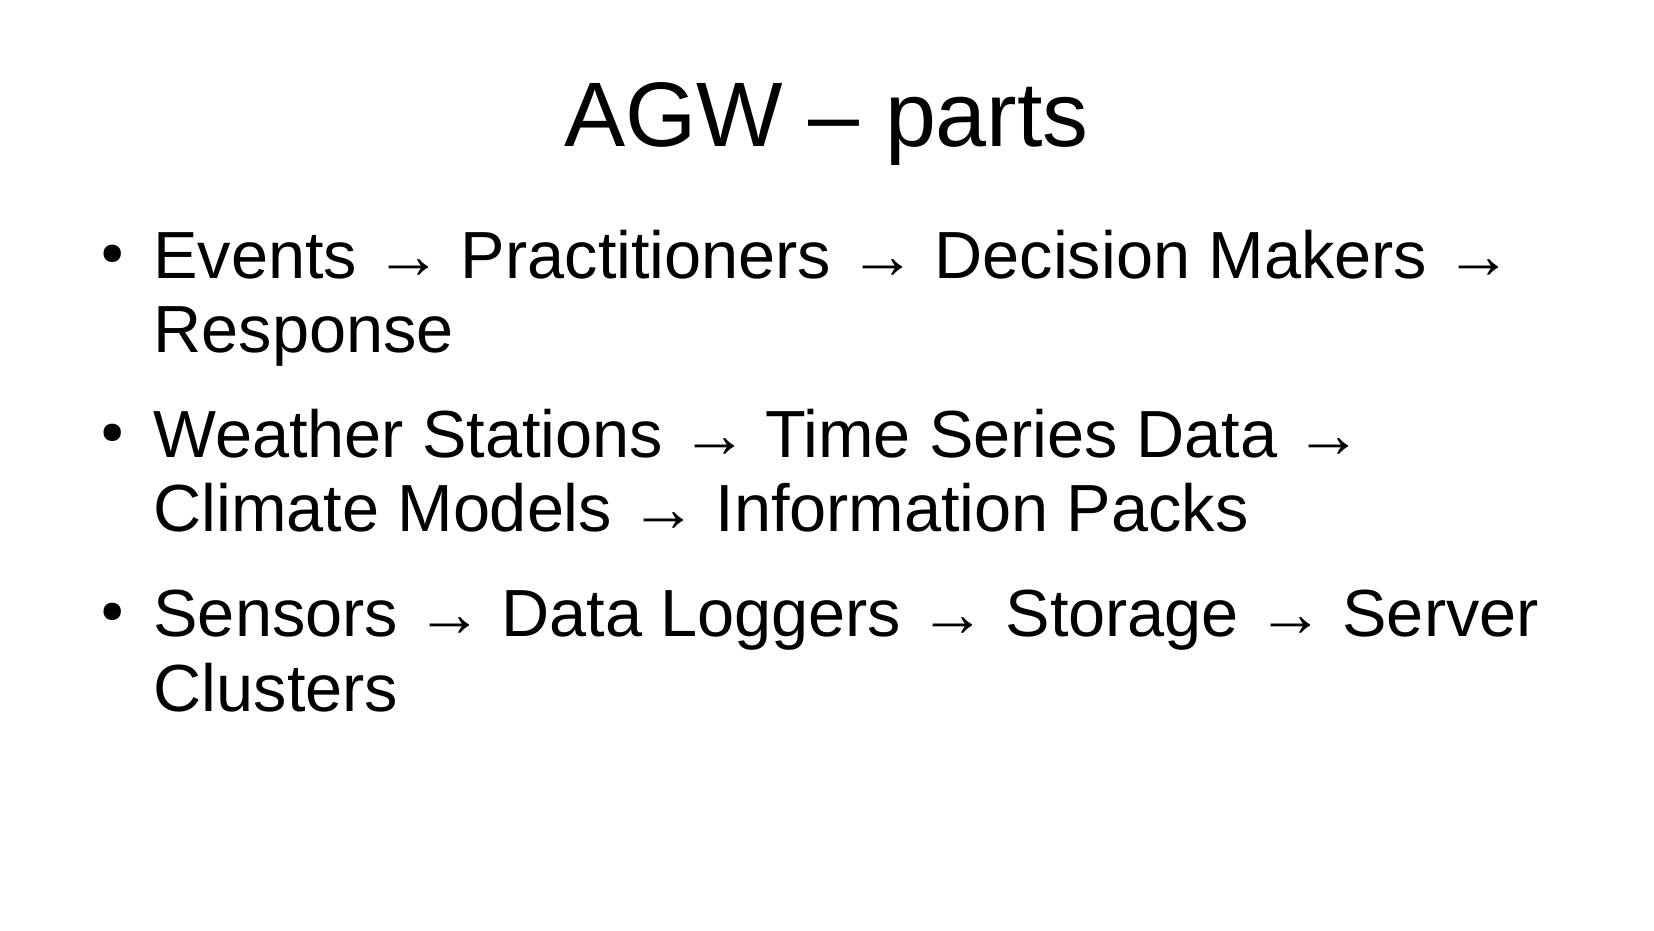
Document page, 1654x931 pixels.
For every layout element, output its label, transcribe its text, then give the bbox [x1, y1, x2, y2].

list Events → Practitioners → Decision Makers → Response Weather Stations → Time Series Data → Climate Models → Information Packs Sensors → Data Loggers → Storage → Server Clusters [82, 217, 1571, 758]
title AGW – parts [82, 37, 1571, 193]
